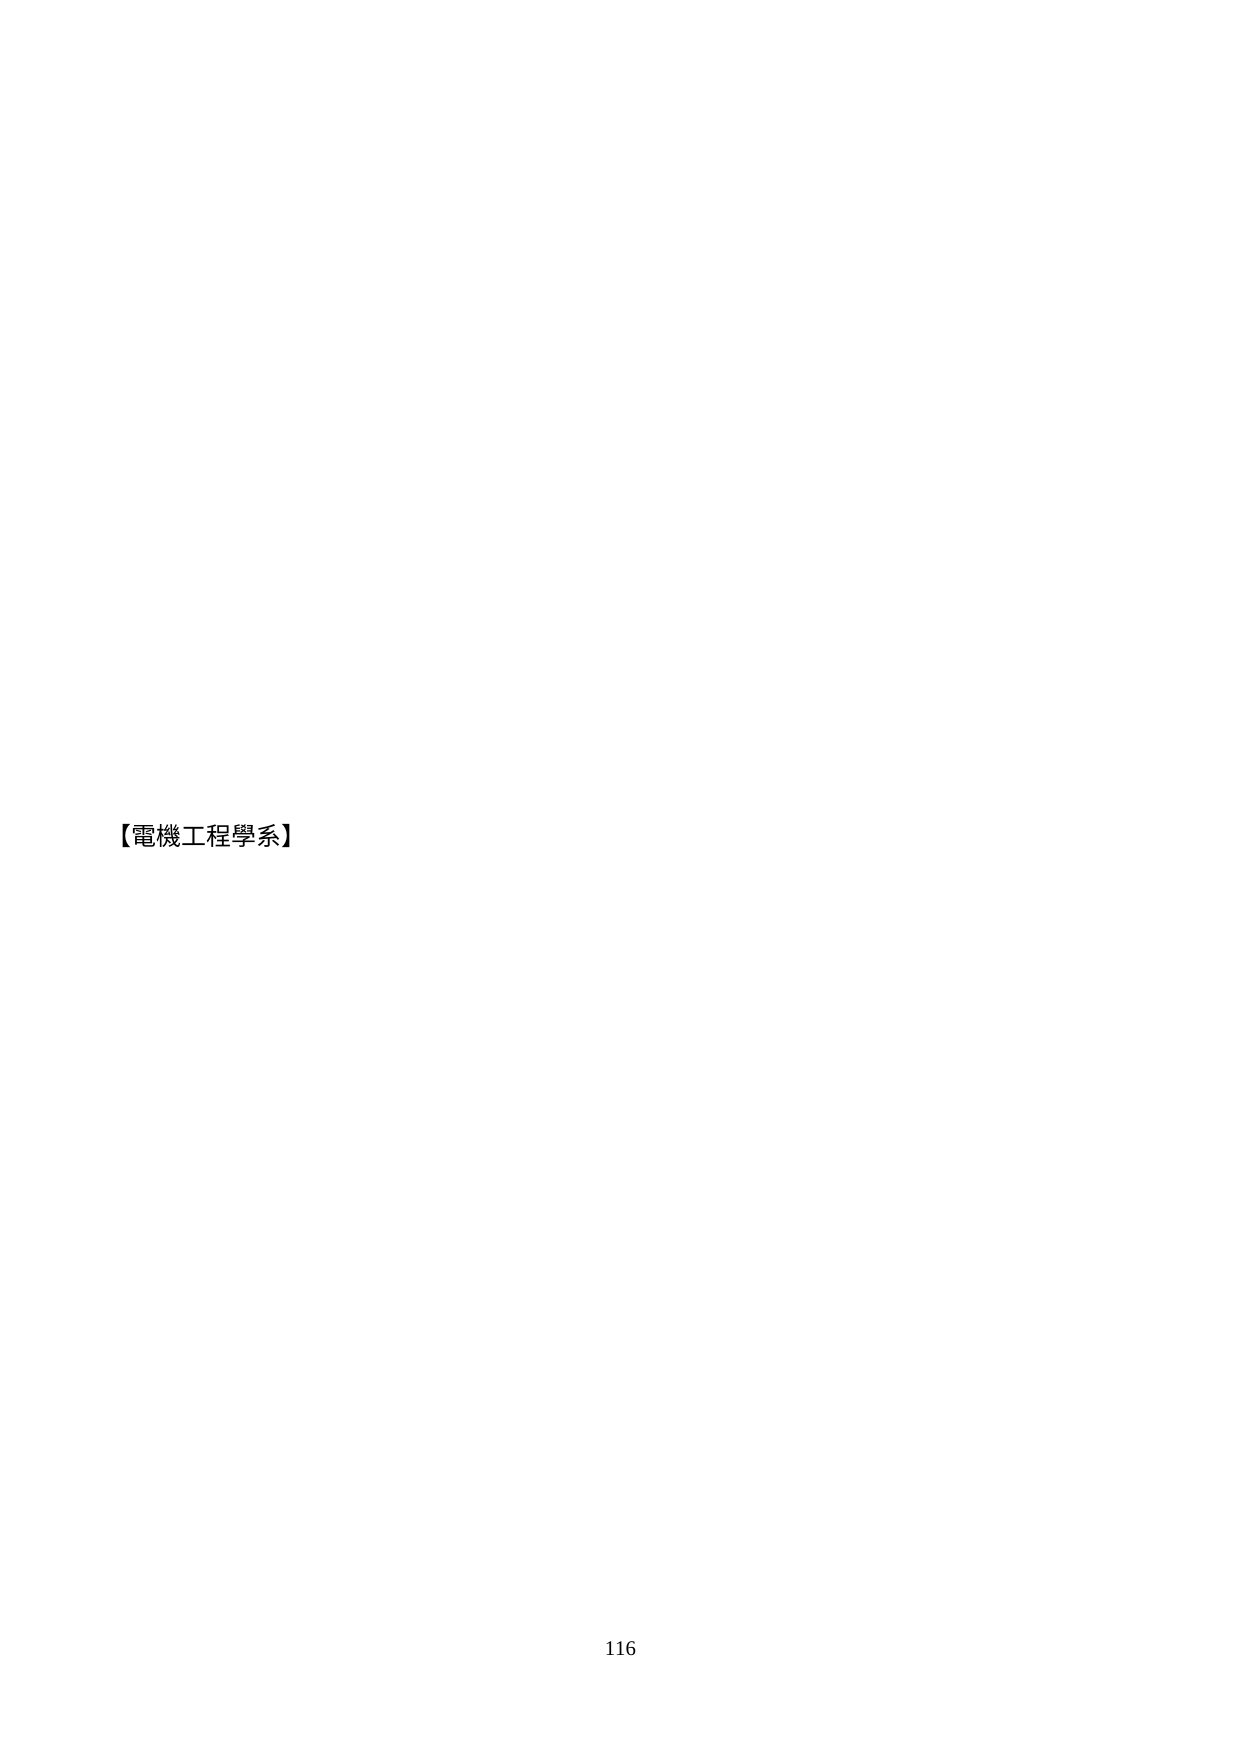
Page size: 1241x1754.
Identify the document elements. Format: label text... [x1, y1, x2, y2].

text 【電機工程學系】 [106, 816, 1122, 852]
